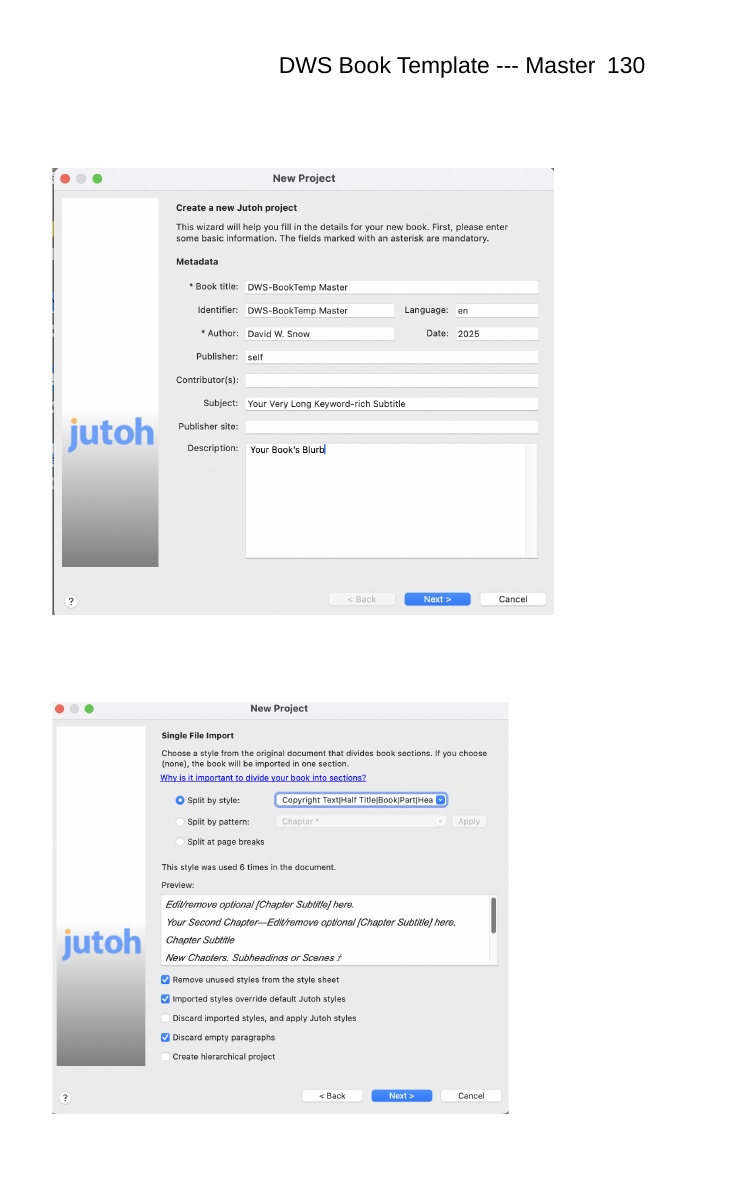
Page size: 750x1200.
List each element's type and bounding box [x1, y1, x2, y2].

picture [52, 702, 509, 1114]
picture [52, 168, 554, 615]
